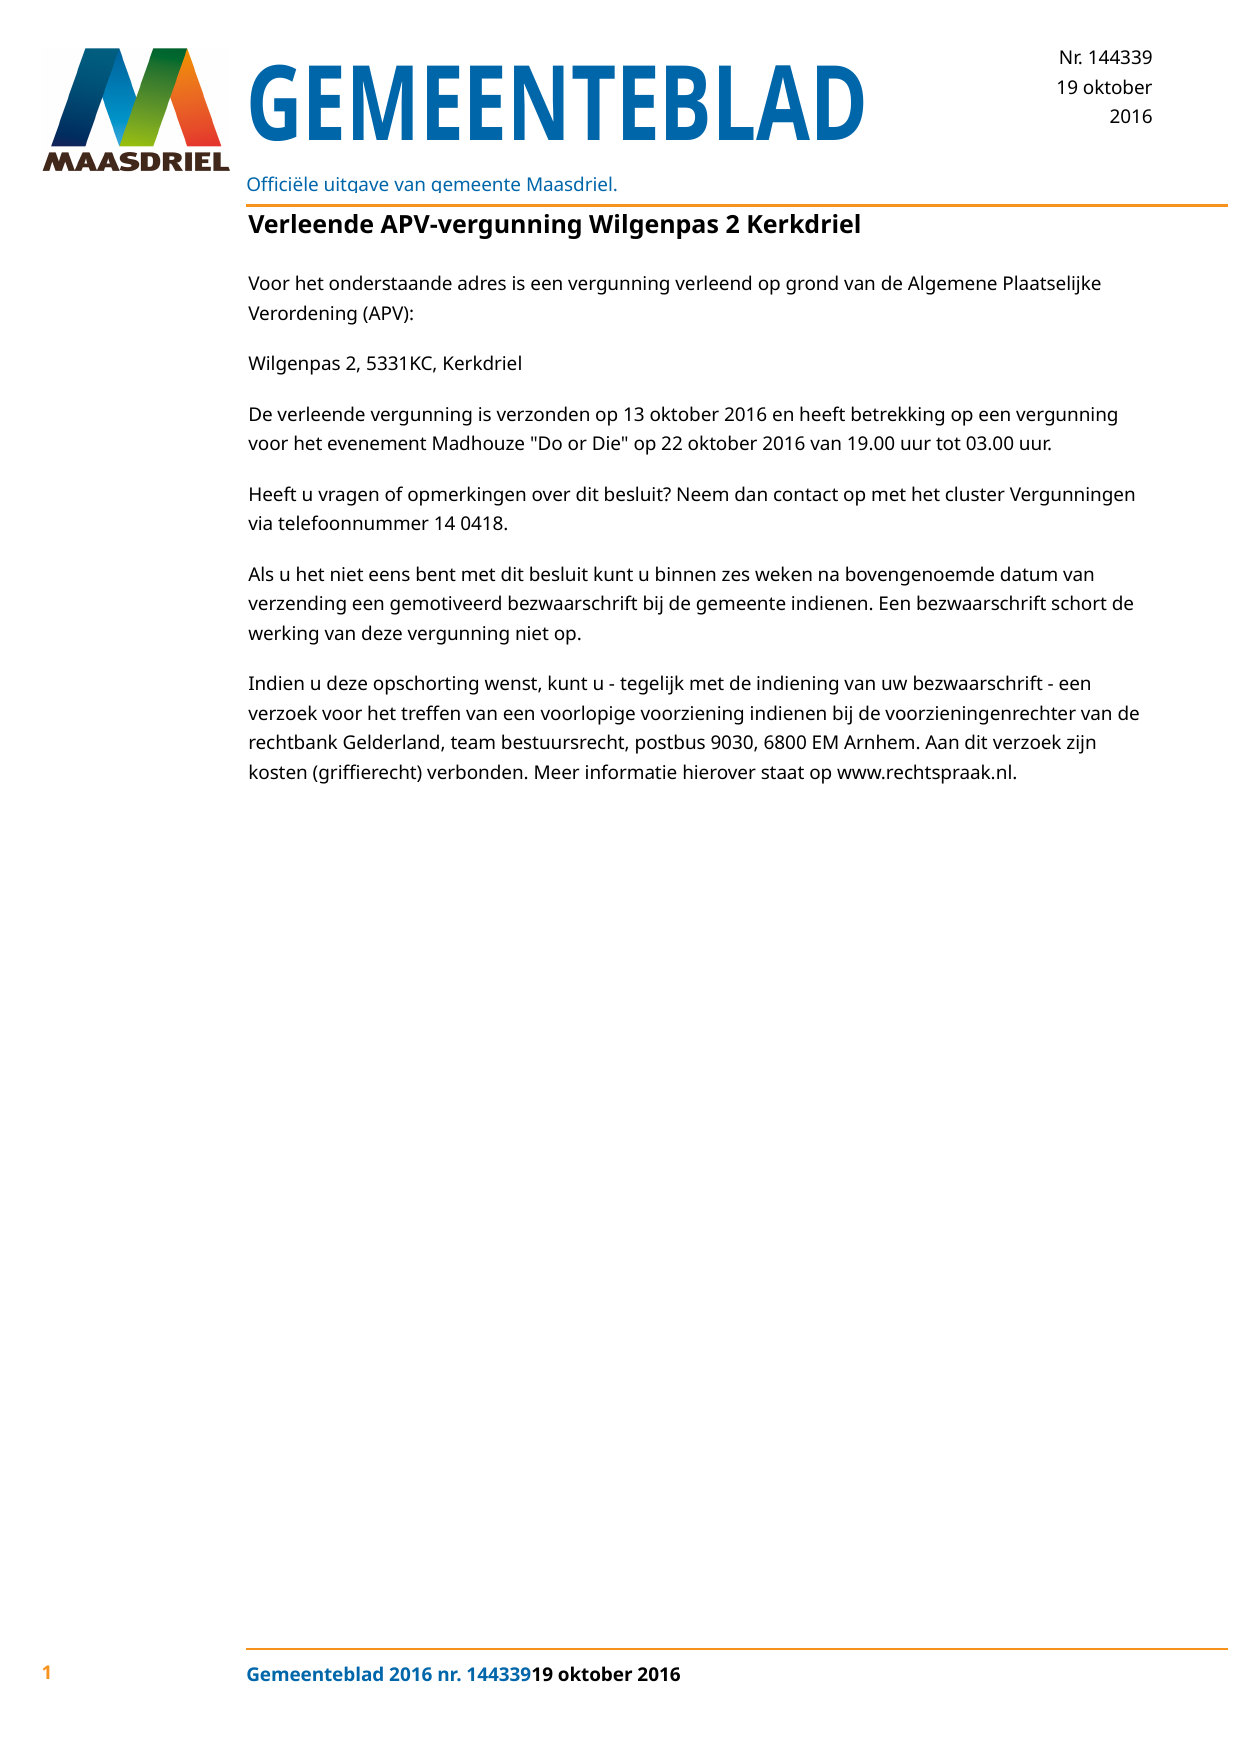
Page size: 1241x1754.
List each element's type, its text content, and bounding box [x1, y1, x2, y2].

text Voor het onderstaande adres is een vergunning verleend op grond van de Algemene Plaatselijke Verordening (APV): [248, 270, 1152, 326]
text Wilgenpas 2, 5331KC, Kerkdriel [248, 350, 1152, 376]
text Indien u deze opschorting wenst, kunt u - tegelijk met de indiening van uw bezwaarschrift - een verzoek voor het treffen van een voorlopige voorziening indienen bij de voorzieningenrechter van de rechtbank Gelderland, team bestuursrecht, postbus 9030, 6800 EM Arnhem. Aan dit verzoek zijn kosten (griffierecht) verbonden. Meer informatie hierover staat op www.rechtspraak.nl. [248, 670, 1152, 785]
text De verleende vergunning is verzonden op 13 oktober 2016 en heeft betrekking op een vergunning voor het evenement Madhouze "Do or Die" op 22 oktober 2016 van 19.00 uur tot 03.00 uur. [248, 401, 1152, 456]
picture [41, 47, 231, 172]
text Als u het niet eens bent met dit besluit kunt u binnen zes weken na bovengenoemde datum van verzending een gemotiveerd bezwaarschrift bij de gemeente indienen. Een bezwaarschrift schort de werking van deze vergunning niet op. [248, 561, 1152, 646]
text Heeft u vragen of opmerkingen over dit besluit? Neem dan contact op met het cluster Vergunningen via telefoonnummer 14 0418. [248, 481, 1152, 536]
text Verleende APV-vergunning Wilgenpas 2 Kerkdriel [248, 207, 1152, 241]
